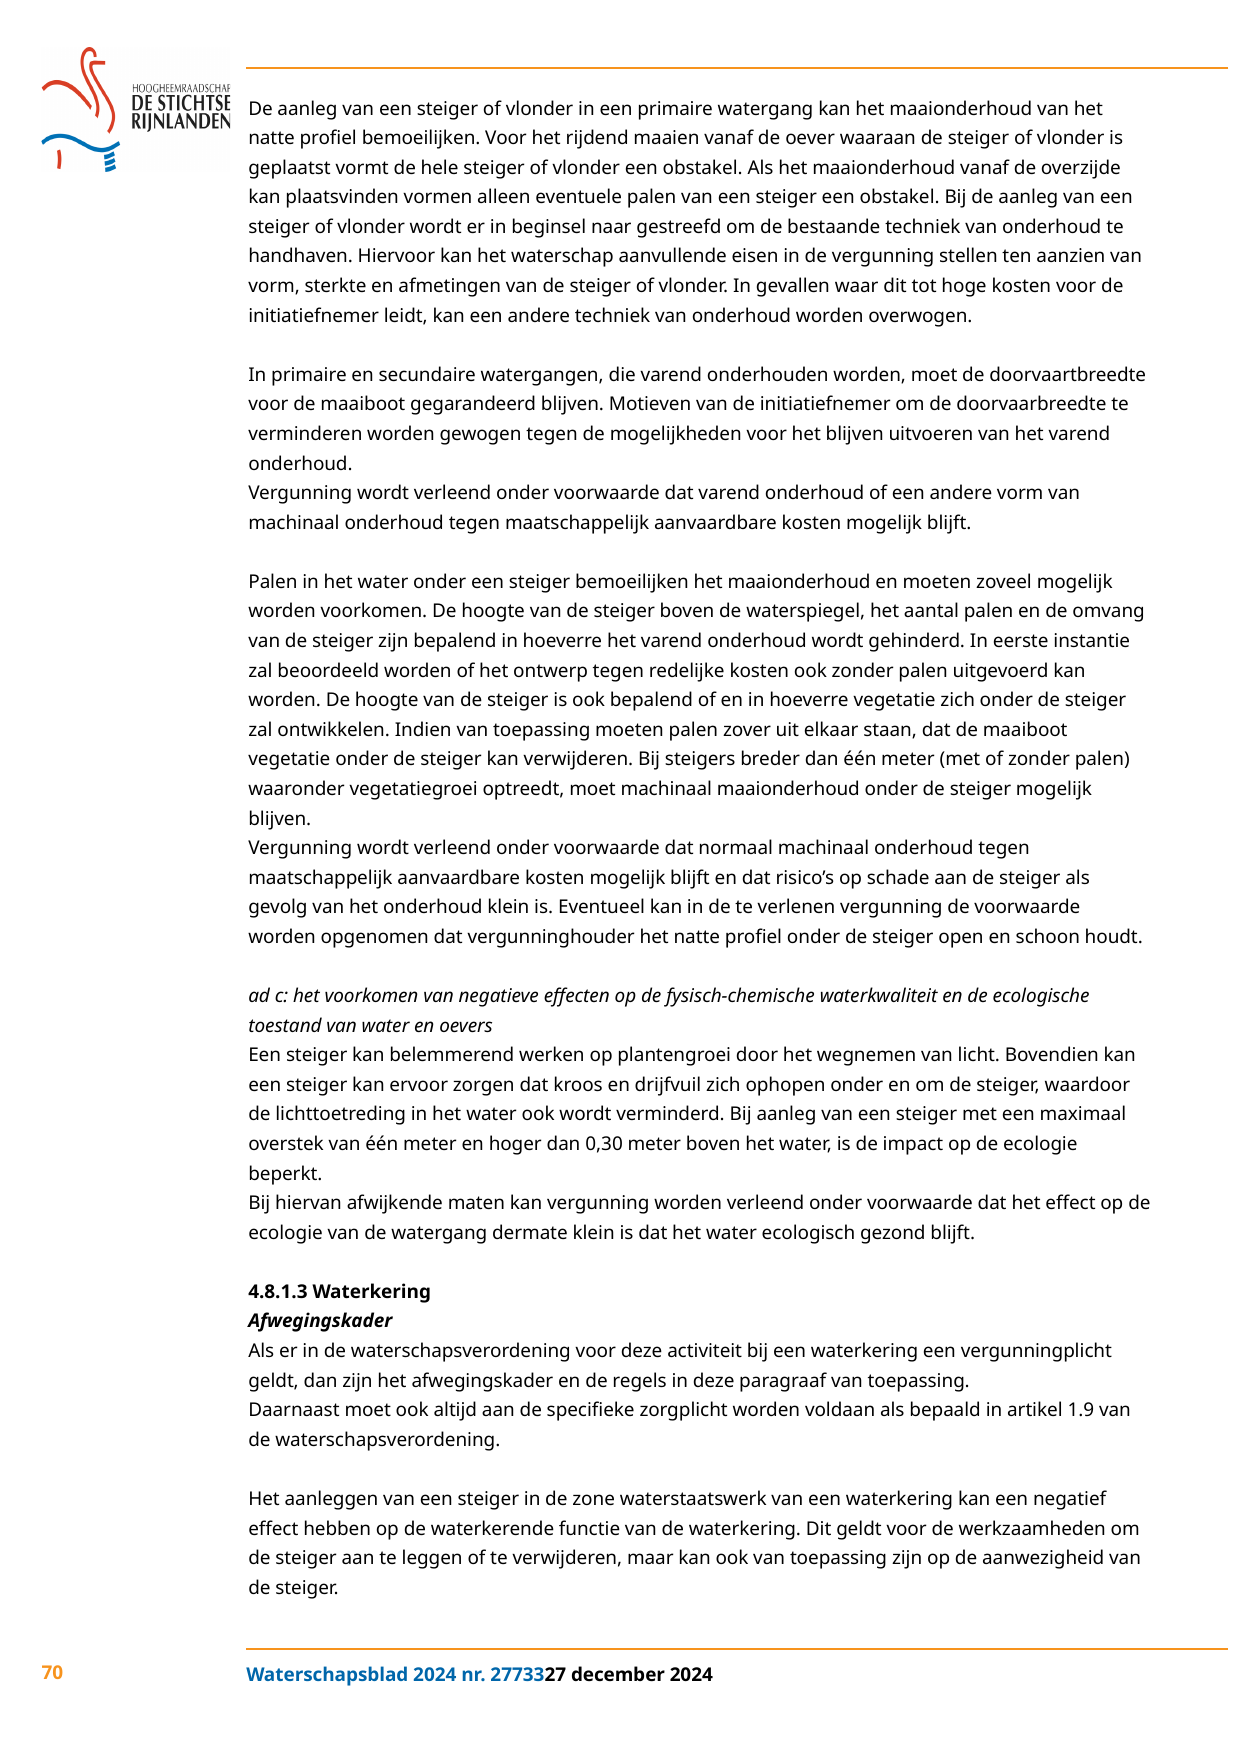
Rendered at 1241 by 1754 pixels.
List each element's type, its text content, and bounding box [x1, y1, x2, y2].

text Daarnaast moet ook altijd aan de specifieke zorgplicht worden voldaan als bepaald in artikel 1.9 van de waterschapsverordening. [248, 1396, 1152, 1452]
text Vergunning wordt verleend onder voorwaarde dat varend onderhoud of een andere vorm van machinaal onderhoud tegen maatschappelijk aanvaardbare kosten mogelijk blijft. [248, 479, 1152, 535]
text Het aanleggen van een steiger in de zone waterstaatswerk van een waterkering kan een negatief effect hebben op de waterkerende functie van de waterkering. Dit geldt voor de werkzaamheden om de steiger aan te leggen of te verwijderen, maar kan ook van toepassing zijn op de aanwezigheid van de steiger. [248, 1485, 1152, 1600]
text De aanleg van een steiger of vlonder in een primaire watergang kan het maaionderhoud van het natte profiel bemoeilijken. Voor het rijdend maaien vanaf de oever waaraan de steiger of vlonder is geplaatst vormt de hele steiger of vlonder een obstakel. Als het maaionderhoud vanaf de overzijde kan plaatsvinden vormen alleen eventuele palen van een steiger een obstakel. Bij de aanleg van een steiger of vlonder wordt er in beginsel naar gestreefd om de bestaande techniek van onderhoud te handhaven. Hiervoor kan het waterschap aanvullende eisen in de vergunning stellen ten aanzien van vorm, sterkte en afmetingen van de steiger of vlonder. In gevallen waar dit tot hoge kosten voor de initiatiefnemer leidt, kan een andere techniek van onderhoud worden overwogen. [248, 95, 1152, 328]
text ad c: het voorkomen van negatieve effecten op de fysisch-chemische waterkwaliteit en de ecologische toestand van water en oevers [248, 982, 1152, 1038]
text Als er in de waterschapsverordening voor deze activiteit bij een waterkering een vergunningplicht geldt, dan zijn het afwegingskader en de regels in deze paragraaf van toepassing. [248, 1337, 1152, 1393]
text Bij hiervan afwijkende maten kan vergunning worden verleend onder voorwaarde dat het effect op de ecologie van de watergang dermate klein is dat het water ecologisch gezond blijft. [248, 1189, 1152, 1245]
text Vergunning wordt verleend onder voorwaarde dat normaal machinaal onderhoud tegen maatschappelijk aanvaardbare kosten mogelijk blijft en dat risico’s op schade aan de steiger als gevolg van het onderhoud klein is. Eventueel kan in de te verlenen vergunning de voorwaarde worden opgenomen dat vergunninghouder het natte profiel onder de steiger open en schoon houdt. [248, 834, 1152, 949]
text In primaire en secundaire watergangen, die varend onderhouden worden, moet de doorvaartbreedte voor de maaiboot gegarandeerd blijven. Motieven van de initiatiefnemer om de doorvaarbreedte te verminderen worden gewogen tegen de mogelijkheden voor het blijven uitvoeren van het varend onderhoud. [248, 361, 1152, 476]
text Palen in het water onder een steiger bemoeilijken het maaionderhoud en moeten zoveel mogelijk worden voorkomen. De hoogte van de steiger boven de waterspiegel, het aantal palen en de omvang van de steiger zijn bepalend in hoeverre het varend onderhoud wordt gehinderd. In eerste instantie zal beoordeeld worden of het ontwerp tegen redelijke kosten ook zonder palen uitgevoerd kan worden. De hoogte van de steiger is ook bepalend of en in hoeverre vegetatie zich onder de steiger zal ontwikkelen. Indien van toepassing moeten palen zover uit elkaar staan, dat de maaiboot vegetatie onder de steiger kan verwijderen. Bij steigers breder dan één meter (met of zonder palen) waaronder vegetatiegroei optreedt, moet machinaal maaionderhoud onder de steiger mogelijk blijven. [248, 568, 1152, 831]
picture [41, 47, 231, 172]
text Een steiger kan belemmerend werken op plantengroei door het wegnemen van licht. Bovendien kan een steiger kan ervoor zorgen dat kroos en drijfvuil zich ophopen onder en om de steiger, waardoor de lichttoetreding in het water ook wordt verminderd. Bij aanleg van een steiger met een maximaal overstek van één meter en hoger dan 0,30 meter boven het water, is de impact op de ecologie beperkt. [248, 1041, 1152, 1186]
text Afwegingskader [248, 1308, 1152, 1333]
text 4.8.1.3 Waterkering [248, 1278, 1152, 1304]
